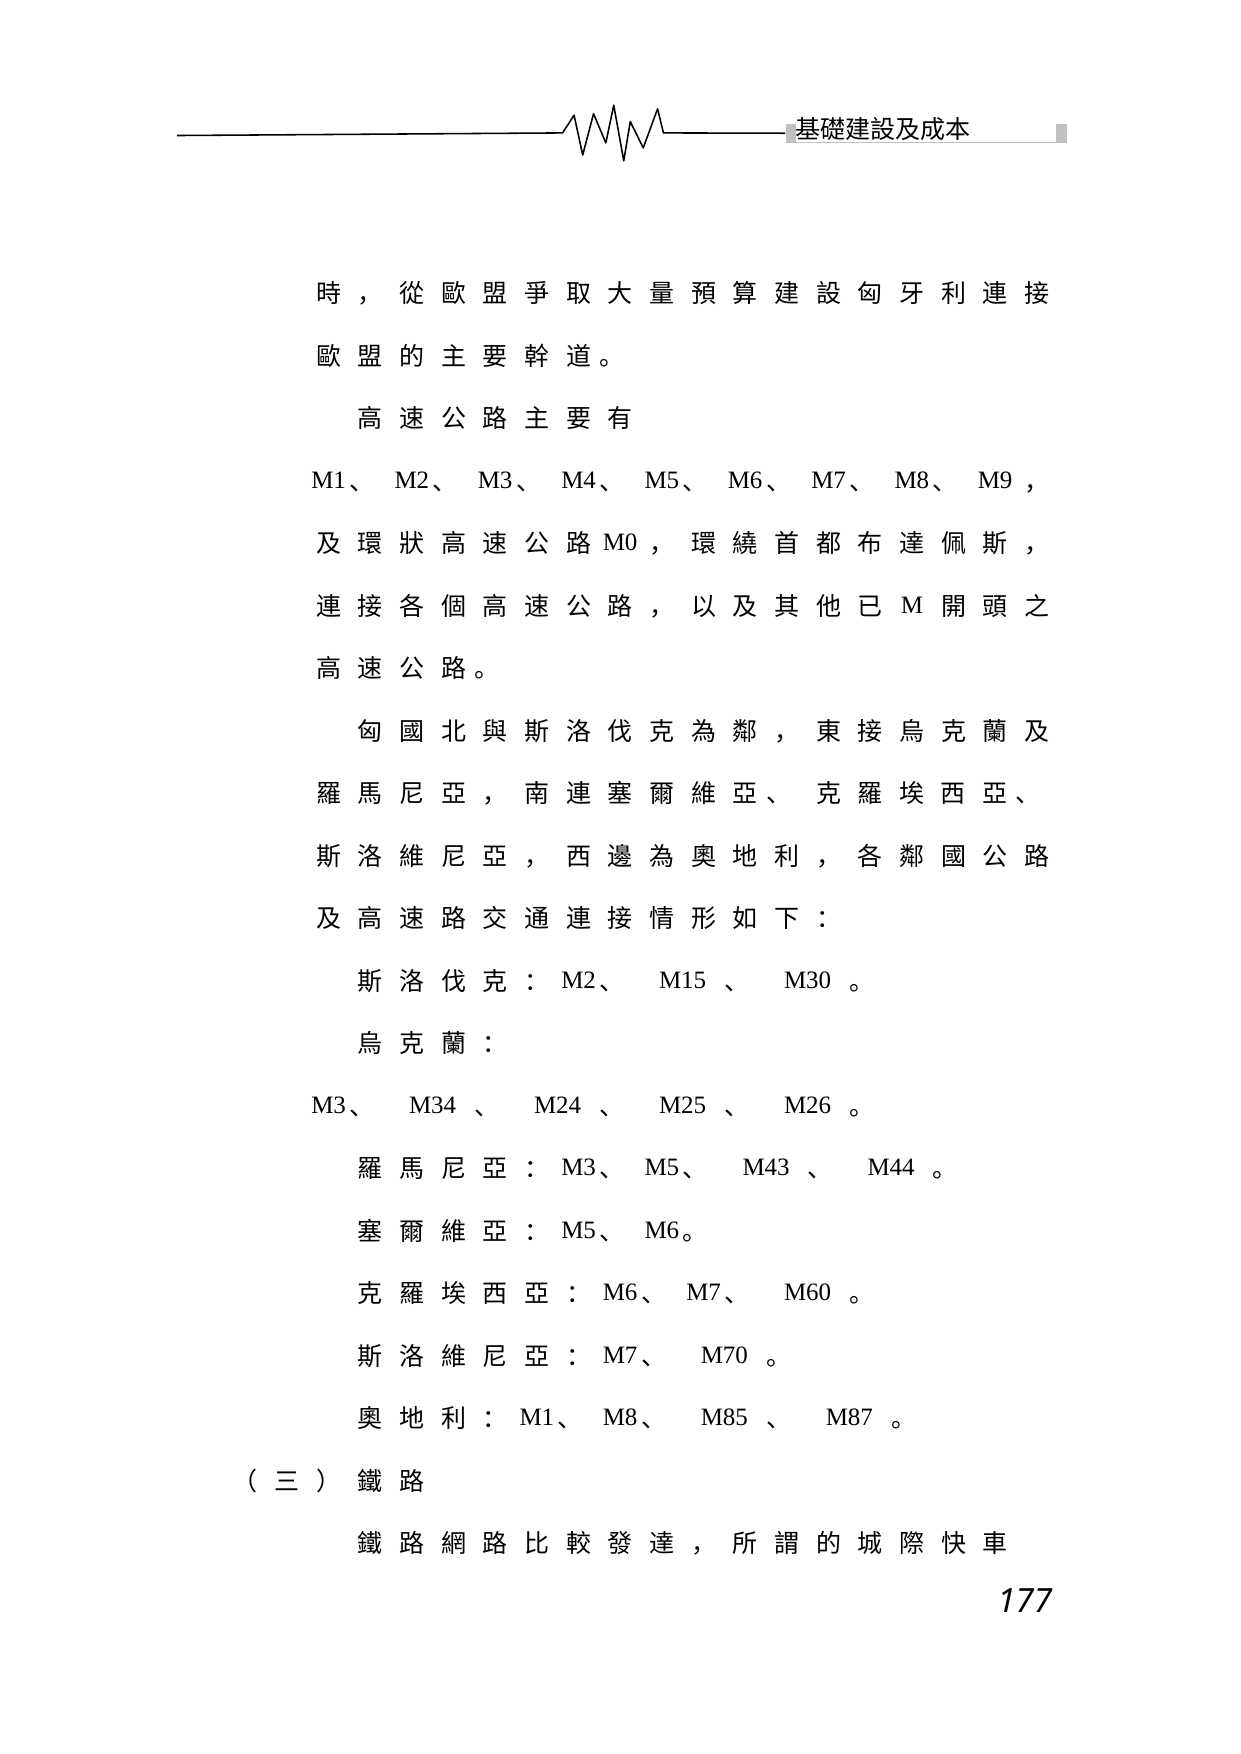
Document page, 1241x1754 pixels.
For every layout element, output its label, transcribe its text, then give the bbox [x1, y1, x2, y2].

text 匈國北與斯洛伐克為鄰，東接烏克蘭及羅馬尼亞，南連塞爾維亞、克羅埃西亞、斯洛維尼亞，西邊為奧地利，各鄰國公路及高速路交通連接情形如下： [281, 688, 1058, 938]
text 奧地利：M1、M8、M85、M87。 [281, 1375, 1058, 1438]
text 克羅埃西亞：M6、M7、M60。 [281, 1250, 1058, 1313]
text 時，從歐盟爭取大量預算建設匈牙利連接歐盟的主要幹道。 [281, 250, 1058, 375]
text 高速公路主要有M1、M2、M3、M4、M5、M6、M7、M8、M9，及環狀高速公路M0，環繞首都布達佩斯，連接各個高速公路，以及其他已M開頭之高速公路。 [281, 375, 1058, 688]
text 塞爾維亞：M5、M6。 [281, 1188, 1058, 1250]
text 羅馬尼亞：M3、M5、M43、M44。 [281, 1125, 1058, 1188]
text 烏克蘭：M3、M34、M24、M25、M26。 [281, 1000, 1058, 1125]
text 斯洛維尼亞：M7、M70。 [281, 1313, 1058, 1375]
text 斯洛伐克：M2、M15、M30。 [281, 938, 1058, 1000]
text （三）鐵路 [207, 1438, 1058, 1500]
text 鐵路網路比較發達，所謂的城際快車 [281, 1500, 1058, 1563]
